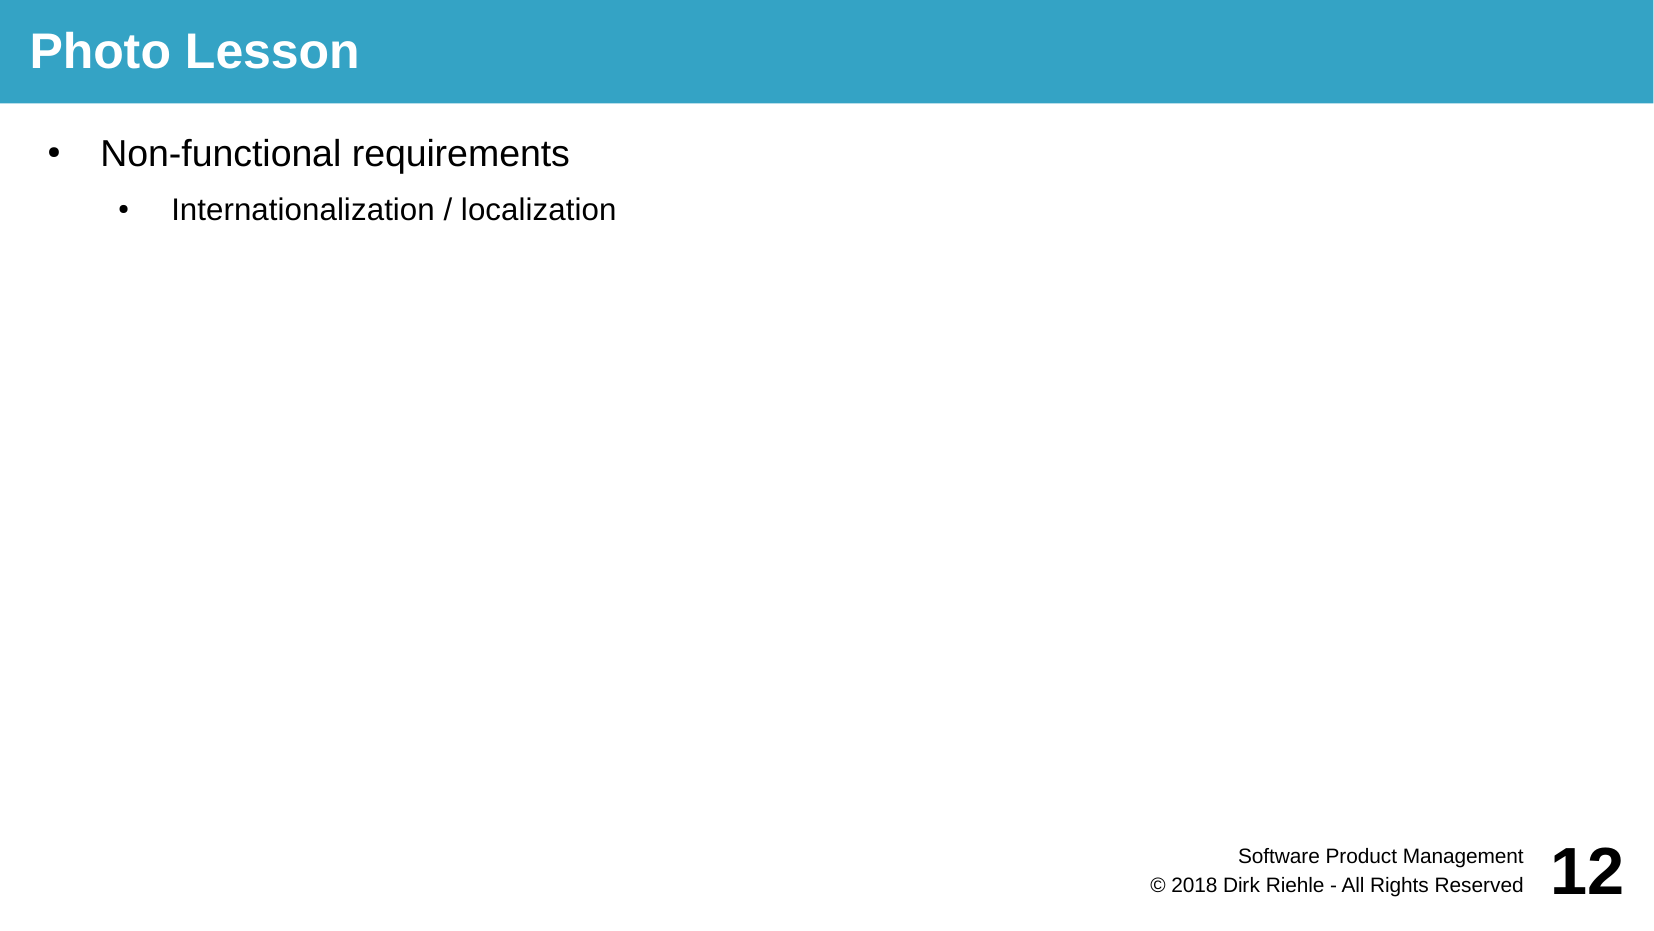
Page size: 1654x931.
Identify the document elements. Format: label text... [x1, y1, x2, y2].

title Photo Lesson [0, 0, 1654, 104]
list Non-functional requirements Internationalization / localization [29, 132, 1625, 813]
